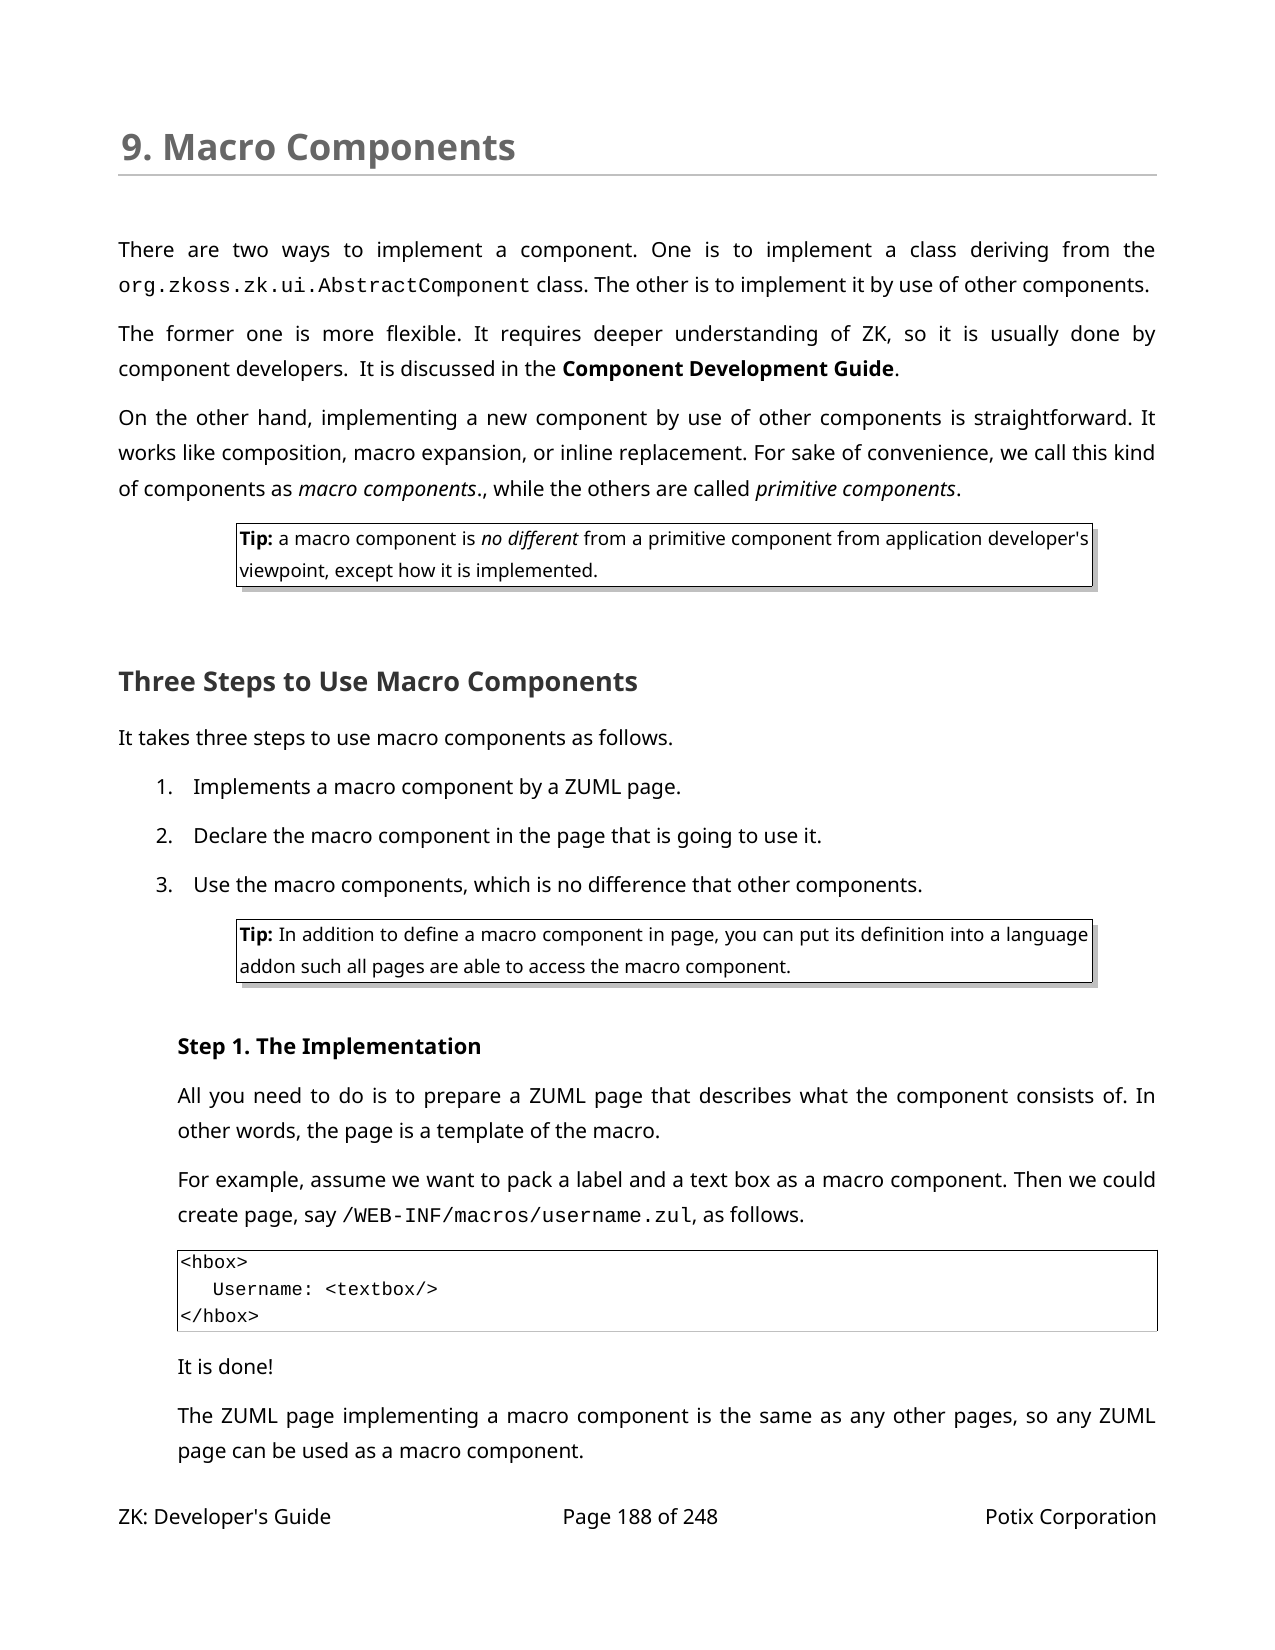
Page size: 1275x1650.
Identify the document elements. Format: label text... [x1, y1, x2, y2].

text Tip: In addition to define a macro component in page, you can put its definition into a language addon such all pages are able to access the macro component. [237, 920, 1092, 982]
text </hbox> [178, 1304, 1157, 1331]
text For example, assume we want to pack a label and a text box as a macro component. Then we could create page, say /WEB-INF/macros/username.zul, as follows. [177, 1165, 1157, 1229]
text It takes three steps to use macro components as follows. [118, 723, 1157, 751]
text The former one is more flexible. It requires deeper understanding of ZK, so it is usually done by component developers. It is discussed in the Component Development Guide. [118, 319, 1157, 383]
text <hbox> [178, 1251, 1157, 1274]
text Username: <textbox/> [178, 1277, 1157, 1301]
subtitle Three Steps to Use Macro Components [118, 663, 1157, 699]
text It is done! [177, 1352, 1157, 1380]
text Tip: a macro component is no different from a primitive component from application developer's viewpoint, except how it is implemented. [237, 524, 1092, 586]
list Implements a macro component by a ZUML page. [156, 772, 1157, 800]
subtitle Step 1. The Implementation [177, 1031, 1157, 1061]
text On the other hand, implementing a new component by use of other components is straightforward. It works like composition, macro expansion, or inline replacement. For sake of convenience, we call this kind of components as macro components., while the others are called primitive components. [118, 403, 1157, 502]
text There are two ways to implement a component. One is to implement a class deriving from the org.zkoss.zk.ui.AbstractComponent class. The other is to implement it by use of other components. [118, 235, 1157, 299]
text All you need to do is to prepare a ZUML page that describes what the component consists of. In other words, the page is a template of the macro. [177, 1081, 1157, 1144]
list Declare the macro component in the page that is going to use it. [156, 821, 1157, 849]
subtitle 9. Macro Components [118, 118, 1157, 174]
list Use the macro components, which is no difference that other components. [156, 870, 1157, 898]
text The ZUML page implementing a macro component is the same as any other pages, so any ZUML page can be used as a macro component. [177, 1401, 1157, 1464]
